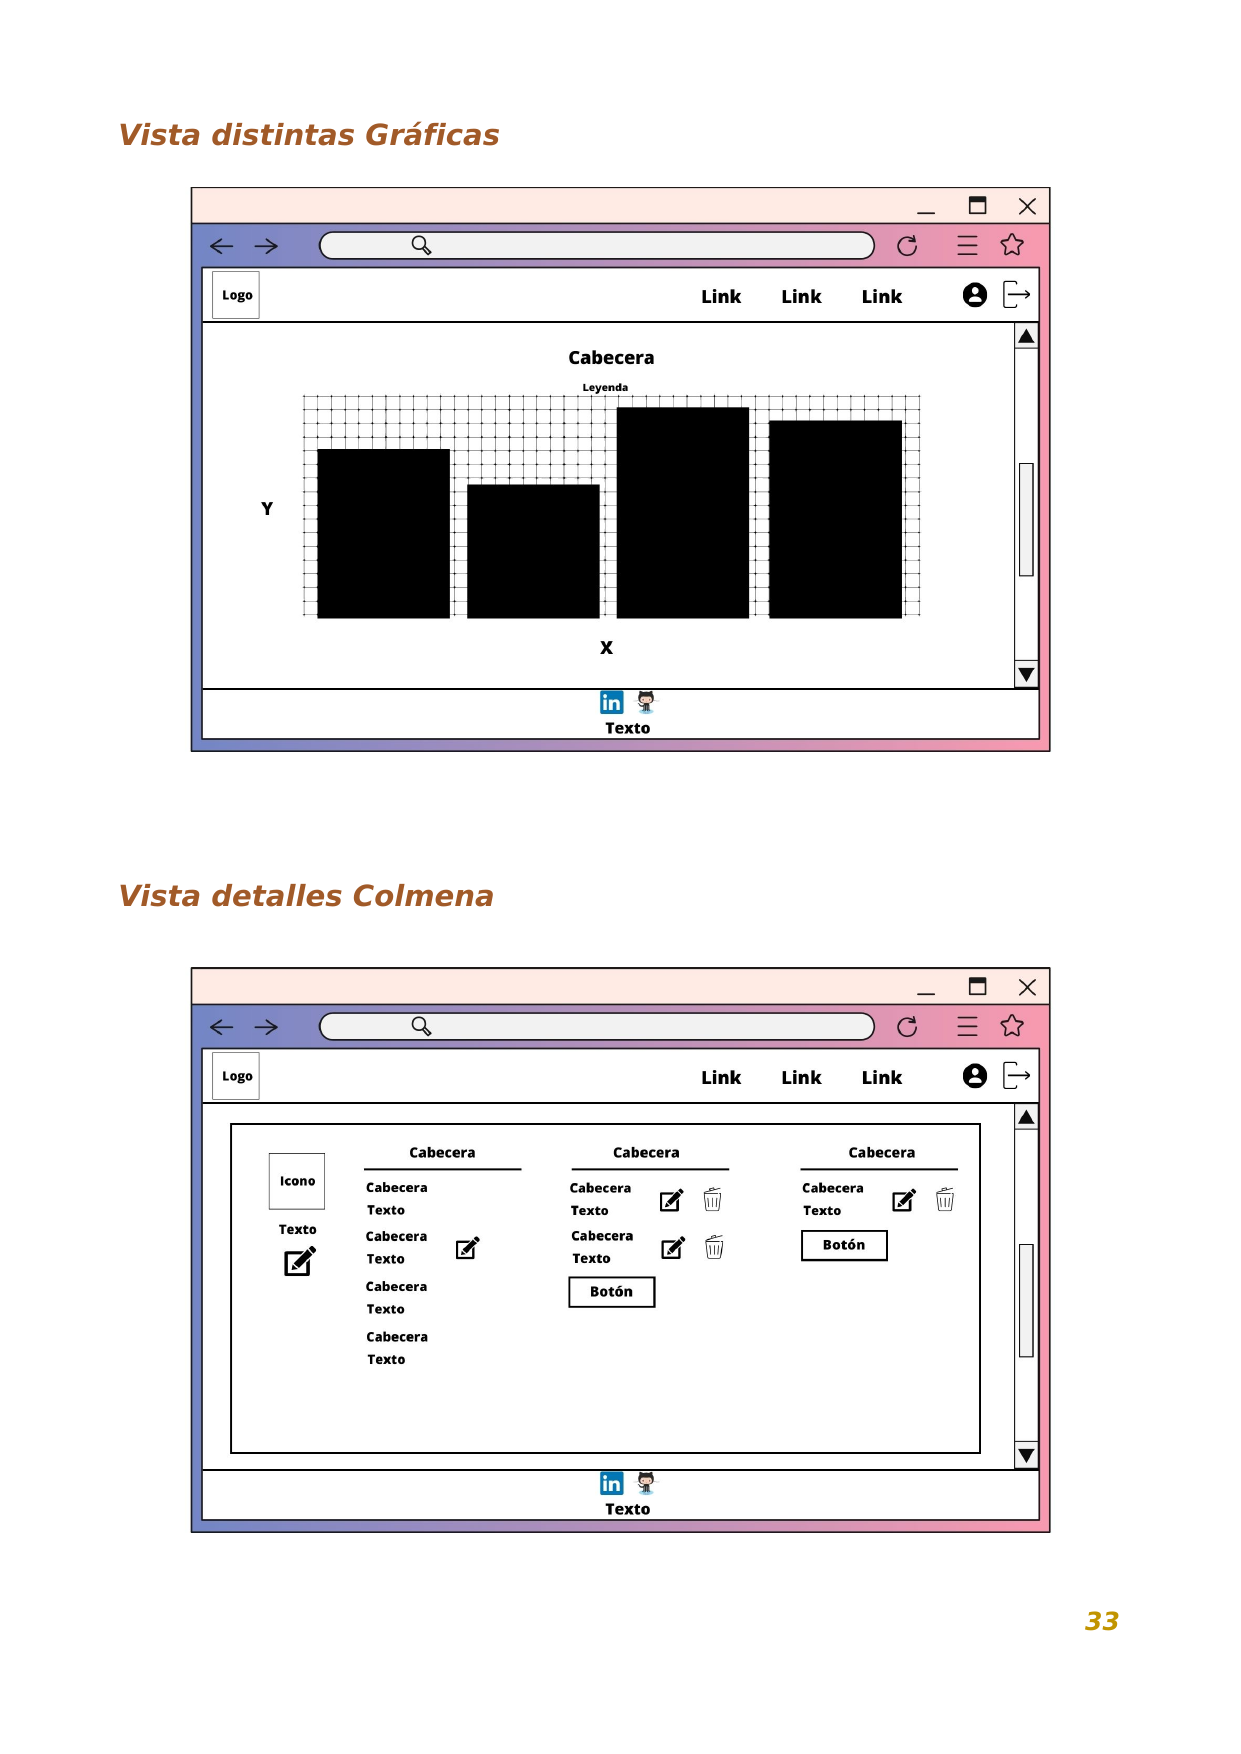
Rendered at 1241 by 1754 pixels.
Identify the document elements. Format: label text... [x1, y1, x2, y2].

subtitle Vista distintas Gráficas [118, 118, 1122, 152]
subtitle Vista detalles Colmena [118, 879, 1122, 913]
picture [118, 187, 1123, 752]
picture [118, 967, 1123, 1533]
